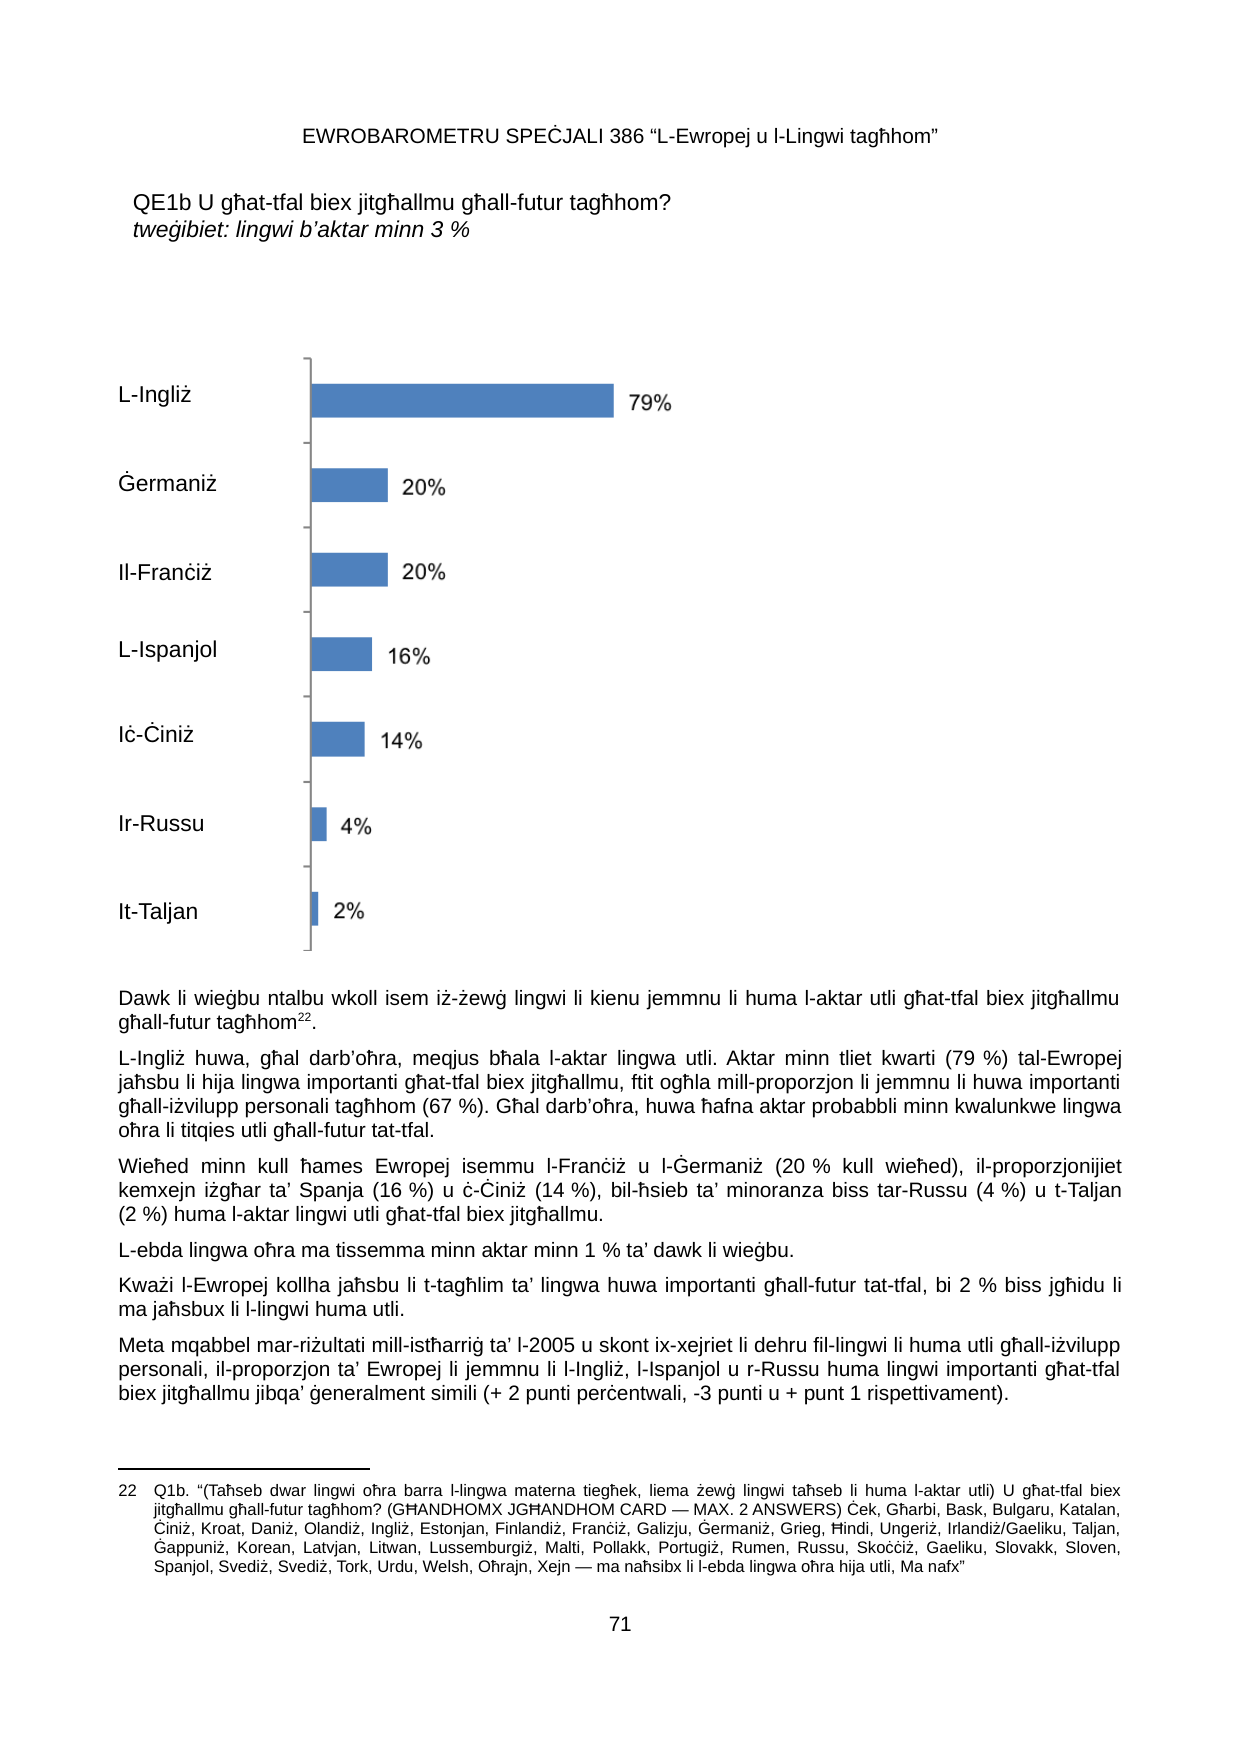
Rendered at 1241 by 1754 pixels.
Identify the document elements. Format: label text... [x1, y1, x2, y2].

text Wieħed minn kull ħames Ewropej isemmu l-Franċiż u l-Ġermaniż (20 % kull wieħed), il-proporzjonijiet kemxejn iżgħar ta’ Spanja (16 %) u ċ-Ċiniż (14 %), bil-ħsieb ta’ minoranza biss tar-Russu (4 %) u t-Taljan (2 %) huma l-aktar lingwi utli għat-tfal biex jitgħallmu. [118, 1154, 1122, 1226]
text Q1b. “(Taħseb dwar lingwi oħra barra l-lingwa materna tiegħek, liema żewġ lingwi taħseb li huma l-aktar utli) U għat-tfal biex jitgħallmu għall-futur tagħhom? (GĦANDHOMX JGĦANDHOM CARD — MAX. 2 ANSWERS) Ċek, Għarbi, Bask, Bulgaru, Katalan, Ċiniż, Kroat, Daniż, Olandiż, Ingliż, Estonjan, Finlandiż, Franċiż, Galizju, Ġermaniż, Grieg, Ħindi, Ungeriż, Irlandiż/Gaeliku, Taljan, Ġappuniż, Korean, Latvjan, Litwan, Lussemburgiż, Malti, Pollakk, Portugiż, Rumen, Russu, Skoċċiż, Gaeliku, Slovakk, Sloven, Spanjol, Svediż, Svediż, Tork, Urdu, Welsh, Oħrajn, Xejn — ma naħsibx li l-ebda lingwa oħra hija utli, Ma nafx” [118, 1481, 1122, 1576]
picture [295, 350, 694, 951]
text Kważi l-Ewropej kollha jaħsbu li t-tagħlim ta’ lingwa huwa importanti għall-futur tat-tfal, bi 2 % biss jgħidu li ma jaħsbux li l-lingwi huma utli. [118, 1273, 1122, 1321]
text L-ebda lingwa oħra ma tissemma minn aktar minn 1 % ta’ dawk li wieġbu. [118, 1237, 1122, 1261]
text Dawk li wieġbu ntalbu wkoll isem iż-żewġ lingwi li kienu jemmnu li huma l-aktar utli għat-tfal biex jitgħallmu għall-futur tagħhom. [118, 986, 1122, 1034]
text L-Ingliż huwa, għal darb’oħra, meqjus bħala l-aktar lingwa utli. Aktar minn tliet kwarti (79 %) tal-Ewropej jaħsbu li hija lingwa importanti għat-tfal biex jitgħallmu, ftit ogħla mill-proporzjon li jemmnu li huwa importanti għall-iżvilupp personali tagħhom (67 %). Għal darb’oħra, huwa ħafna aktar probabbli minn kwalunkwe lingwa oħra li titqies utli għall-futur tat-tfal. [118, 1046, 1122, 1142]
text Meta mqabbel mar-riżultati mill-istħarriġ ta’ l-2005 u skont ix-xejriet li dehru fil-lingwi li huma utli għall-iżvilupp personali, il-proporzjon ta’ Ewropej li jemmnu li l-Ingliż, l-Ispanjol u r-Russu huma lingwi importanti għat-tfal biex jitgħallmu jibqa’ ġeneralment simili (+ 2 punti perċentwali, -3 punti u + punt 1 rispettivament). [118, 1333, 1122, 1405]
